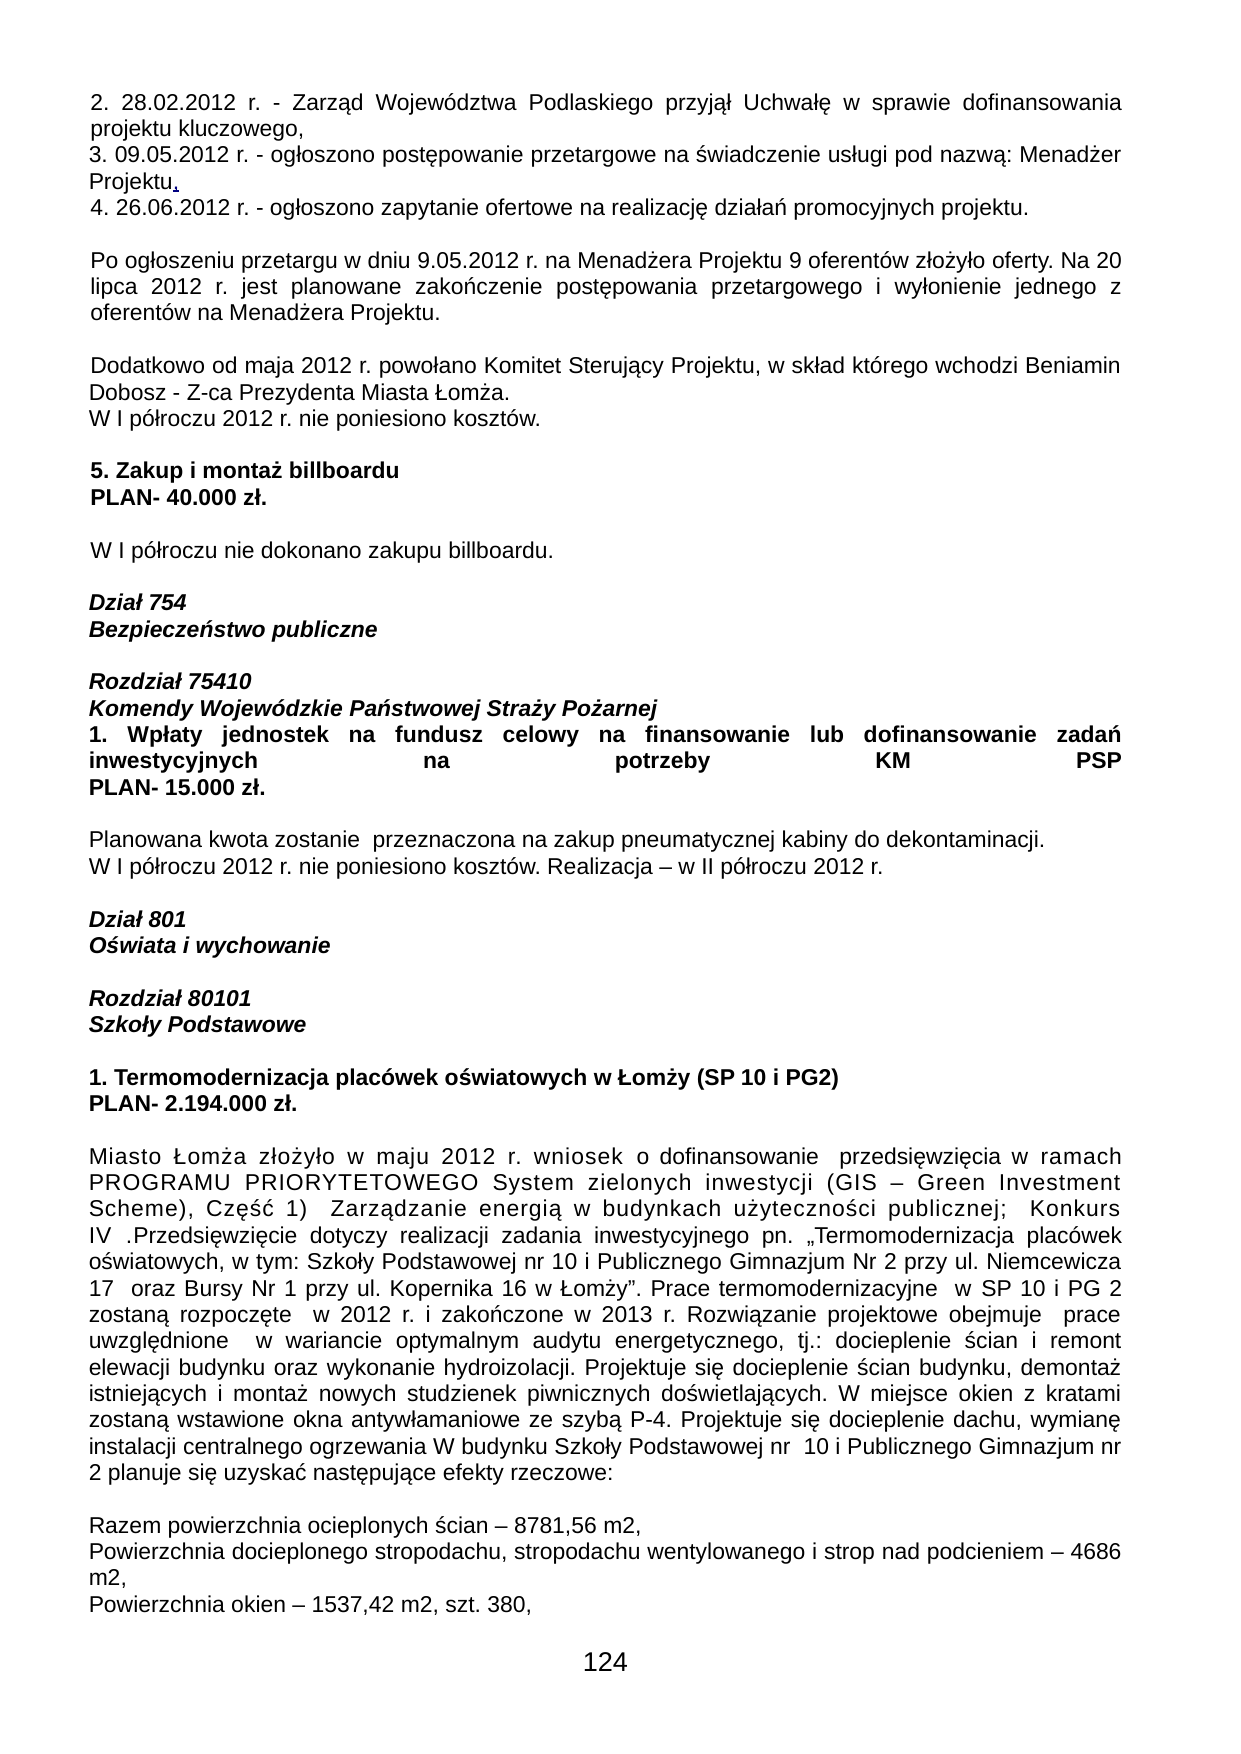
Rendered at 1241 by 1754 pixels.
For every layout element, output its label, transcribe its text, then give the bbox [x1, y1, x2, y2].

text Miasto Łomża złożyło w maju 2012 r. wniosek o dofinansowanie przedsięwzięcia w ramach PROGRAMU PRIORYTETOWEGO System zielonych inwestycji (GIS – Green Investment Scheme), Część 1) Zarządzanie energią w budynkach użyteczności publicznej; Konkurs IV .Przedsięwzięcie dotyczy realizacji zadania inwestycyjnego pn. „Termomodernizacja placówek oświatowych, w tym: Szkoły Podstawowej nr 10 i Publicznego Gimnazjum Nr 2 przy ul. Niemcewicza 17 oraz Bursy Nr 1 przy ul. Kopernika 16 w Łomży”. Prace termomodernizacyjne w SP 10 i PG 2 zostaną rozpoczęte w 2012 r. i zakończone w 2013 r. Rozwiązanie projektowe obejmuje prace uwzględnione w wariancie optymalnym audytu energetycznego, tj.: docieplenie ścian i remont elewacji budynku oraz wykonanie hydroizolacji. Projektuje się docieplenie ścian budynku, demontaż istniejących i montaż nowych studzienek piwnicznych doświetlających. W miejsce okien z kratami zostaną wstawione okna antywłamaniowe ze szybą P-4. Projektuje się docieplenie dachu, wymianę instalacji centralnego ogrzewania W budynku Szkoły Podstawowej nr 10 i Publicznego Gimnazjum nr 2 planuje się uzyskać następujące efekty rzeczowe: [88, 1143, 1122, 1485]
list 2. 28.02.2012 r. - Zarząd Województwa Podlaskiego przyjął Uchwałę w sprawie dofinansowania projektu kluczowego, [90, 88, 1122, 141]
text Powierzchnia docieplonego stropodachu, stropodachu wentylowanego i strop nad podcieniem – 4686 m2, [88, 1538, 1122, 1591]
list 3. 09.05.2012 r. - ogłoszono postępowanie przetargowe na świadczenie usługi pod nazwą: Menadżer Projektu, [88, 141, 1122, 194]
text Bezpieczeństwo publiczne [88, 616, 1122, 642]
text W I półroczu nie dokonano zakupu billboardu. [87, 537, 1122, 563]
text Komendy Wojewódzkie Państwowej Straży Pożarnej [88, 695, 1122, 721]
text 1. Termomodernizacja placówek oświatowych w Łomży (SP 10 i PG2) [88, 1064, 1122, 1090]
text Dział 801 [88, 906, 1122, 932]
list 4. 26.06.2012 r. - ogłoszono zapytanie ofertowe na realizację działań promocyjnych projektu. [90, 194, 1122, 220]
text Dział 754 [88, 589, 1122, 616]
text Rozdział 75410 [88, 668, 1122, 695]
text Razem powierzchnia ocieplonych ścian – 8781,56 m2, [88, 1512, 1122, 1538]
text 1. Wpłaty jednostek na fundusz celowy na finansowanie lub dofinansowanie zadań inwestycyjnych na potrzeby KM PSP PLAN- 15.000 zł. [88, 721, 1122, 800]
text Rozdział 80101 [88, 984, 1122, 1011]
text Szkoły Podstawowe [88, 1011, 1122, 1037]
text 5. Zakup i montaż billboardu [90, 457, 1122, 484]
list Po ogłoszeniu przetargu w dniu 9.05.2012 r. na Menadżera Projektu 9 oferentów złożyło oferty. Na 20 lipca 2012 r. jest planowane zakończenie postępowania przetargowego i wyłonienie jednego z oferentów na Menadżera Projektu. [90, 247, 1122, 326]
text PLAN- 40.000 zł. [90, 484, 1122, 510]
text Planowana kwota zostanie przeznaczona na zakup pneumatycznej kabiny do dekontaminacji. [88, 800, 1122, 853]
text PLAN- 2.194.000 zł. [88, 1090, 1122, 1116]
text Dodatkowo od maja 2012 r. powołano Komitet Sterujący Projektu, w skład którego wchodzi Beniamin Dobosz - Z-ca Prezydenta Miasta Łomża. [88, 352, 1122, 405]
text W I półroczu 2012 r. nie poniesiono kosztów. [88, 405, 1122, 431]
text W I półroczu 2012 r. nie poniesiono kosztów. Realizacja – w II półroczu 2012 r. [88, 853, 1122, 879]
text Oświata i wychowanie [88, 932, 1122, 958]
text Powierzchnia okien – 1537,42 m2, szt. 380, [88, 1591, 1122, 1617]
